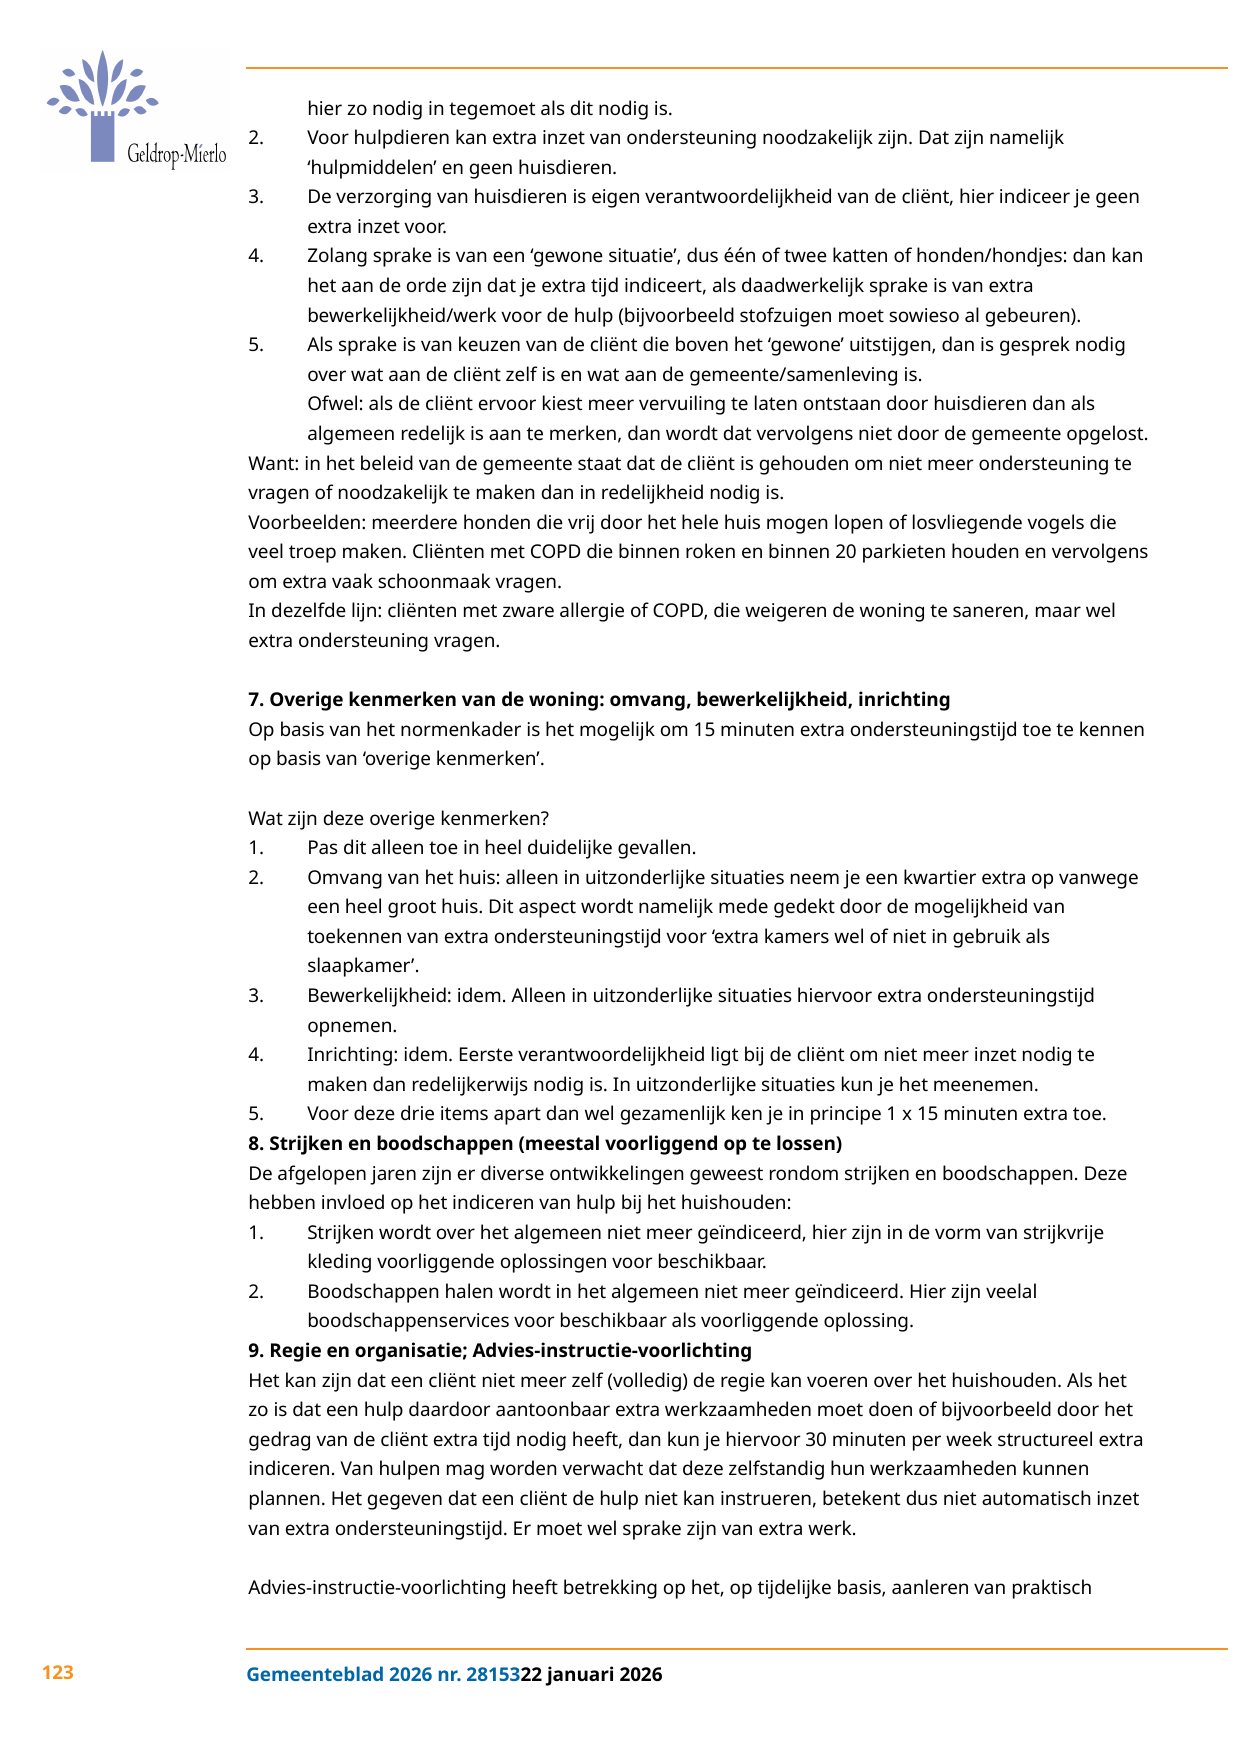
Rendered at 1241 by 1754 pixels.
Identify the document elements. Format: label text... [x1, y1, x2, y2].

list Ofwel: als de cliënt ervoor kiest meer vervuiling te laten ontstaan door huisdieren dan als algemeen redelijk is aan te merken, dan wordt dat vervolgens niet door de gemeente opgelost. [248, 391, 1152, 446]
list Omvang van het huis: alleen in uitzonderlijke situaties neem je een kwartier extra op vanwege een heel groot huis. Dit aspect wordt namelijk mede gedekt door de mogelijkheid van toekennen van extra ondersteuningstijd voor ‘extra kamers wel of niet in gebruik als slaapkamer’. [248, 864, 1152, 978]
text Voorbeelden: meerdere honden die vrij door het hele huis mogen lopen of losvliegende vogels die veel troep maken. Cliënten met COPD die binnen roken en binnen 20 parkieten houden en vervolgens om extra vaak schoonmaak vragen. [248, 509, 1152, 594]
list Inrichting: idem. Eerste verantwoordelijkheid ligt bij de cliënt om niet meer inzet nodig te maken dan redelijkerwijs nodig is. In uitzonderlijke situaties kun je het meenemen. [248, 1041, 1152, 1097]
list hier zo nodig in tegemoet als dit nodig is. [248, 95, 1152, 121]
text Want: in het beleid van de gemeente staat dat de cliënt is gehouden om niet meer ondersteuning te vragen of noodzakelijk te maken dan in redelijkheid nodig is. [248, 450, 1152, 505]
list Voor hulpdieren kan extra inzet van ondersteuning noodzakelijk zijn. Dat zijn namelijk ‘hulpmiddelen’ en geen huisdieren. [248, 124, 1152, 180]
list De verzorging van huisdieren is eigen verantwoordelijkheid van de cliënt, hier indiceer je geen extra inzet voor. [248, 183, 1152, 239]
text Op basis van het normenkader is het mogelijk om 15 minuten extra ondersteuningstijd toe te kennen op basis van ‘overige kenmerken’. [248, 716, 1152, 771]
picture [41, 47, 231, 172]
text 9. Regie en organisatie; Advies-instructie-voorlichting [248, 1337, 1152, 1363]
text In dezelfde lijn: cliënten met zware allergie of COPD, die weigeren de woning te saneren, maar wel extra ondersteuning vragen. [248, 598, 1152, 653]
list Als sprake is van keuzen van de cliënt die boven het ‘gewone’ uitstijgen, dan is gesprek nodig over wat aan de cliënt zelf is en wat aan de gemeente/samenleving is. [248, 331, 1152, 387]
list Zolang sprake is van een ‘gewone situatie’, dus één of twee katten of honden/hondjes: dan kan het aan de orde zijn dat je extra tijd indiceert, als daadwerkelijk sprake is van extra bewerkelijkheid/werk voor de hulp (bijvoorbeeld stofzuigen moet sowieso al gebeuren). [248, 243, 1152, 328]
list Bewerkelijkheid: idem. Alleen in uitzonderlijke situaties hiervoor extra ondersteuningstijd opnemen. [248, 982, 1152, 1038]
list Strijken wordt over het algemeen niet meer geïndiceerd, hier zijn in de vorm van strijkvrije kleding voorliggende oplossingen voor beschikbaar. [248, 1219, 1152, 1274]
text 8. Strijken en boodschappen (meestal voorliggend op te lossen) [248, 1130, 1152, 1156]
text Het kan zijn dat een cliënt niet meer zelf (volledig) de regie kan voeren over het huishouden. Als het zo is dat een hulp daardoor aantoonbaar extra werkzaamheden moet doen of bijvoorbeeld door het gedrag van de cliënt extra tijd nodig heeft, dan kun je hiervoor 30 minuten per week structureel extra indiceren. Van hulpen mag worden verwacht dat deze zelfstandig hun werkzaamheden kunnen plannen. Het gegeven dat een cliënt de hulp niet kan instrueren, betekent dus niet automatisch inzet van extra ondersteuningstijd. Er moet wel sprake zijn van extra werk. [248, 1367, 1152, 1541]
text De afgelopen jaren zijn er diverse ontwikkelingen geweest rondom strijken en boodschappen. Deze hebben invloed op het indiceren van hulp bij het huishouden: [248, 1160, 1152, 1215]
text Wat zijn deze overige kenmerken? [248, 805, 1152, 831]
list Boodschappen halen wordt in het algemeen niet meer geïndiceerd. Hier zijn veelal boodschappenservices voor beschikbaar als voorliggende oplossing. [248, 1278, 1152, 1333]
list Pas dit alleen toe in heel duidelijke gevallen. [248, 834, 1152, 860]
text 7. Overige kenmerken van de woning: omvang, bewerkelijkheid, inrichting [248, 686, 1152, 712]
list Voor deze drie items apart dan wel gezamenlijk ken je in principe 1 x 15 minuten extra toe. [248, 1101, 1152, 1126]
text Advies-instructie-voorlichting heeft betrekking op het, op tijdelijke basis, aanleren van praktisch [248, 1574, 1152, 1600]
